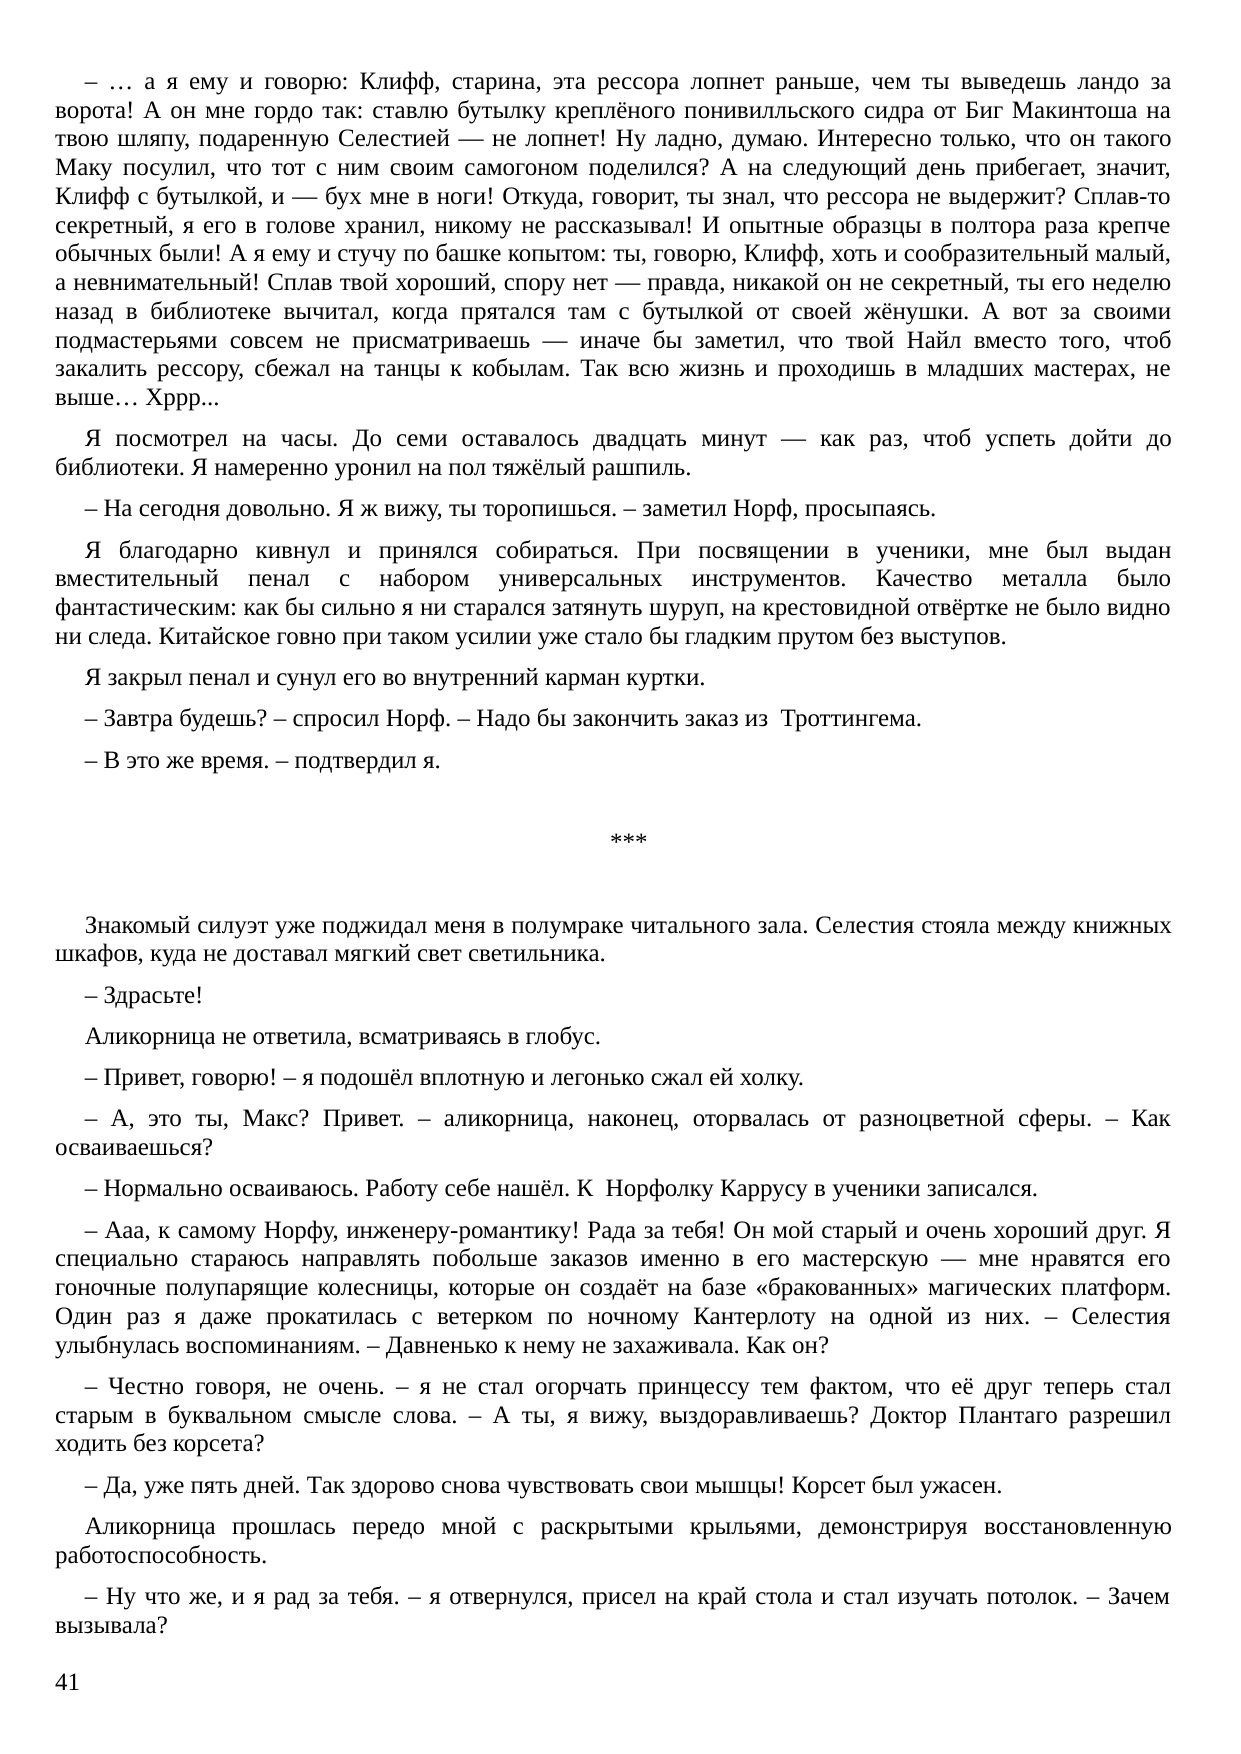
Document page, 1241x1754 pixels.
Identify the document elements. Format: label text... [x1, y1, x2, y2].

text – Привет, говорю! – я подошёл вплотную и легонько сжал ей холку. [55, 1062, 1173, 1091]
text – Здрасьте! [55, 980, 1173, 1008]
text – Нормально осваиваюсь. Работу себе нашёл. К Норфолку Каррусу в ученики записался. [55, 1173, 1173, 1202]
text – Ну что же, и я рад за тебя. – я отвернулся, присел на край стола и стал изучать потолок. – Зачем вызывала? [55, 1581, 1173, 1638]
text Аликорница прошлась передо мной с раскрытыми крыльями, демонстрируя восстановленную работоспособность. [55, 1511, 1173, 1568]
text – А, это ты, Макс? Привет. – аликорница, наконец, оторвалась от разноцветной сферы. – Как осваиваешься? [55, 1103, 1173, 1161]
text Я посмотрел на часы. До семи оставалось двадцать минут — как раз, чтоб успеть дойти до библиотеки. Я намеренно уронил на пол тяжёлый рашпиль. [55, 423, 1173, 481]
text Я благодарно кивнул и принялся собираться. При посвящении в ученики, мне был выдан вместительный пенал с набором универсальных инструментов. Качество металла было фантастическим: как бы сильно я ни старался затянуть шуруп, на крестовидной отвёртке не было видно ни следа. Китайское говно при таком усилии уже стало бы гладким прутом без выступов. [55, 535, 1173, 650]
text Аликорница не ответила, всматриваясь в глобус. [55, 1021, 1173, 1050]
text – Ааа, к самому Норфу, инженеру-романтику! Рада за тебя! Он мой старый и очень хороший друг. Я специально стараюсь направлять побольше заказов именно в его мастерскую — мне нравятся его гоночные полупарящие колесницы, которые он создаёт на базе «бракованных» магических платформ. Один раз я даже прокатилась с ветерком по ночному Кантерлоту на одной из них. – Селестия улыбнулась воспоминаниям. – Давненько к нему не захаживала. Как он? [55, 1215, 1173, 1358]
text – В это же время. – подтвердил я. [55, 745, 1173, 773]
text Я закрыл пенал и сунул его во внутренний карман куртки. [55, 662, 1173, 691]
text – Да, уже пять дней. Так здорово снова чувствовать свои мышцы! Корсет был ужасен. [55, 1470, 1173, 1498]
text – Завтра будешь? – спросил Норф. – Надо бы закончить заказ из Троттингема. [55, 703, 1173, 732]
text – Честно говоря, не очень. – я не стал огорчать принцессу тем фактом, что её друг теперь стал старым в буквальном смысле слова. – А ты, я вижу, выздоравливаешь? Доктор Плантаго разрешил ходить без корсета? [55, 1371, 1173, 1457]
text Знакомый силуэт уже поджидал меня в полумраке читального зала. Селестия стояла между книжных шкафов, куда не доставал мягкий свет светильника. [55, 910, 1173, 967]
text – … а я ему и говорю: Клифф, старина, эта рессора лопнет раньше, чем ты выведешь ландо за ворота! А он мне гордо так: ставлю бутылку креплёного понивилльского сидра от Биг Макинтоша на твою шляпу, подаренную Селестией — не лопнет! Ну ладно, думаю. Интересно только, что он такого Маку посулил, что тот с ним своим самогоном поделился? А на следующий день прибегает, значит, Клифф с бутылкой, и — бух мне в ноги! Откуда, говорит, ты знал, что рессора не выдержит? Сплав-то секретный, я его в голове хранил, никому не рассказывал! И опытные образцы в полтора раза крепче обычных были! А я ему и стучу по башке копытом: ты, говорю, Клифф, хоть и сообразительный малый, а невнимательный! Сплав твой хороший, спору нет — правда, никакой он не секретный, ты его неделю назад в библиотеке вычитал, когда прятался там с бутылкой от своей жёнушки. А вот за своими подмастерьями совсем не присматриваешь — иначе бы заметил, что твой Найл вместо того, чтоб закалить рессору, сбежал на танцы к кобылам. Так всю жизнь и проходишь в младших мастерах, не выше… Хррр... [55, 66, 1173, 411]
text *** [55, 827, 1173, 856]
text – На сегодня довольно. Я ж вижу, ты торопишься. – заметил Норф, просыпаясь. [55, 493, 1173, 522]
